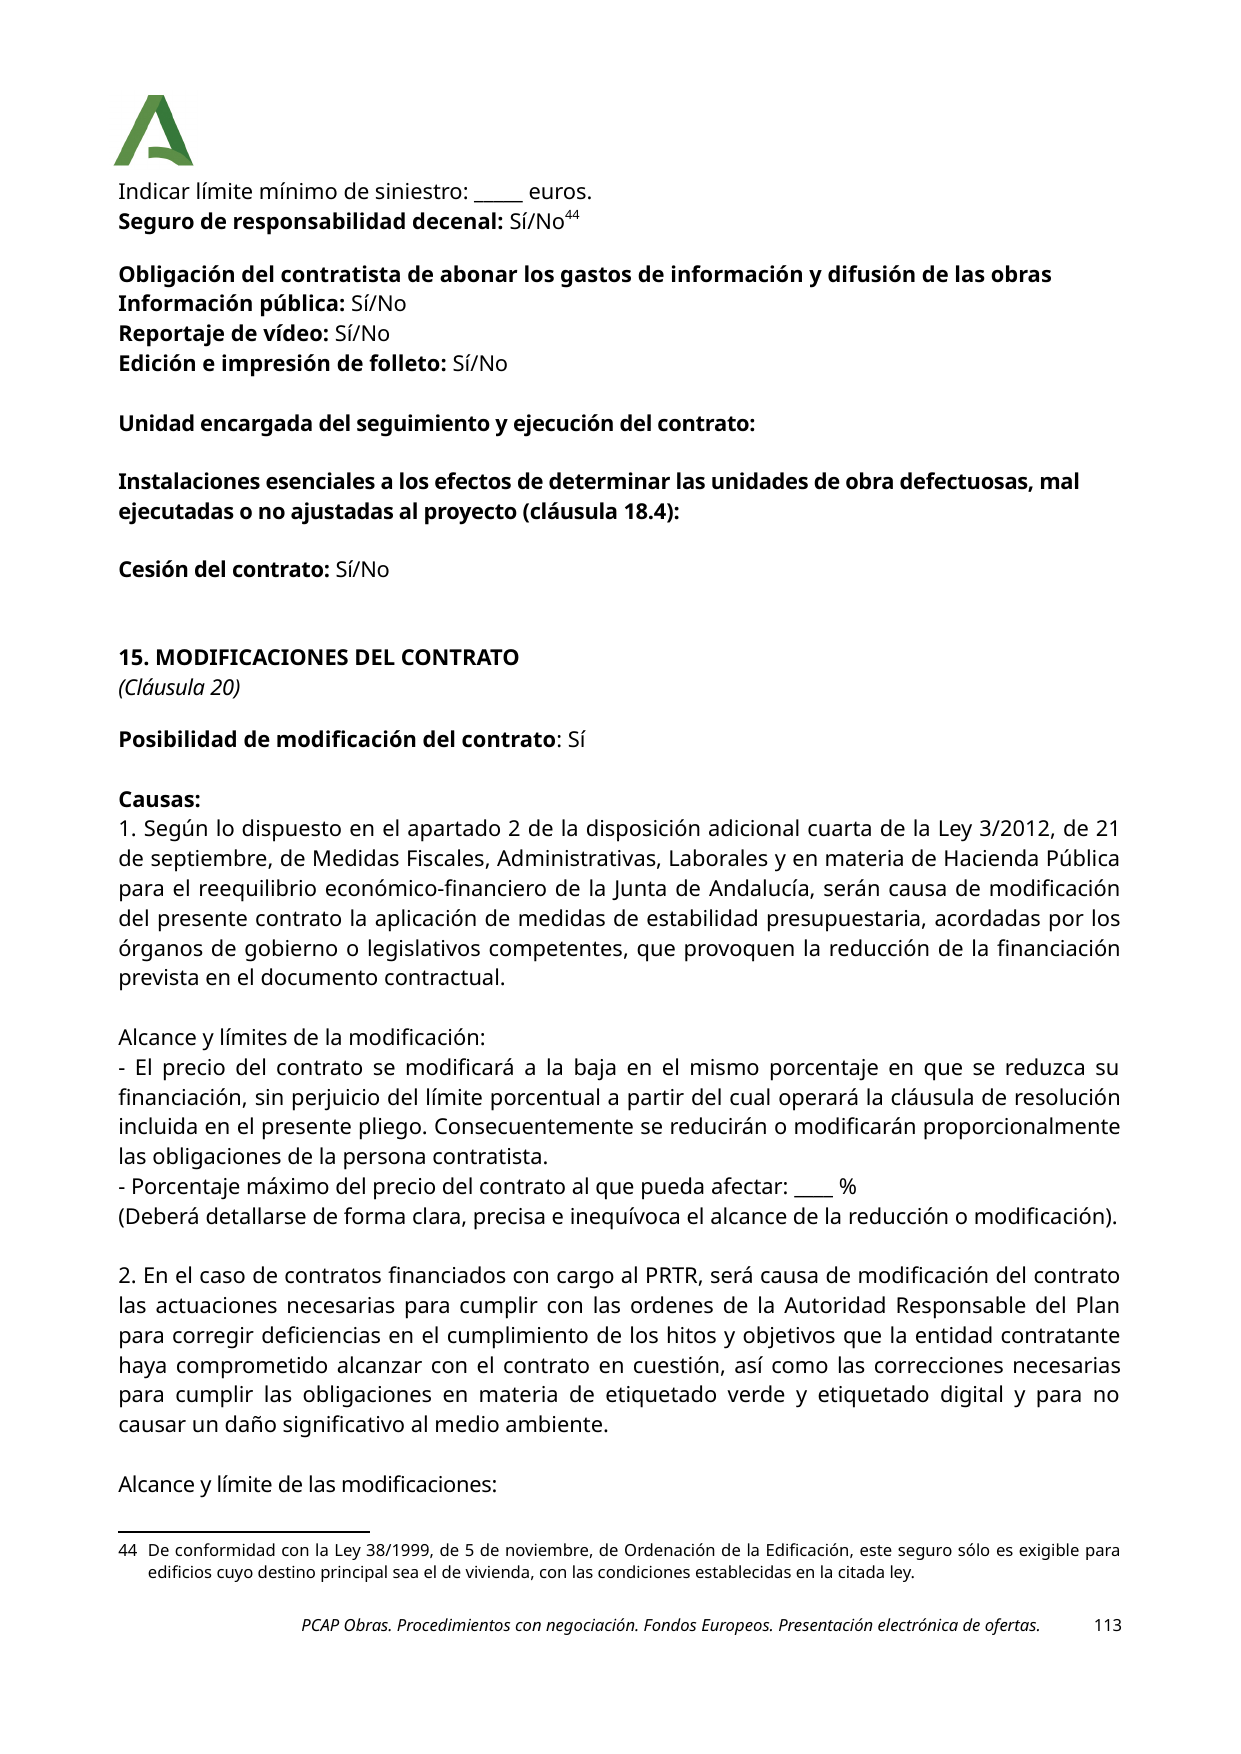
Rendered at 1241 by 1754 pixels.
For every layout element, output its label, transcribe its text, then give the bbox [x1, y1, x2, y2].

text Causas: [118, 784, 1122, 813]
text - Porcentaje máximo del precio del contrato al que pueda afectar: ____ % [118, 1171, 1122, 1201]
text Obligación del contratista de abonar los gastos de información y difusión de las obras [118, 259, 1122, 288]
text (Deberá detallarse de forma clara, precisa e inequívoca el alcance de la reducción o modificación). [118, 1201, 1122, 1231]
picture [109, 90, 198, 170]
text Alcance y límite de las modificaciones: [118, 1469, 1122, 1499]
text Posibilidad de modificación del contrato: Sí [118, 724, 1122, 754]
text Alcance y límites de la modificación: [118, 1022, 1122, 1052]
text Información pública: Sí/No [118, 288, 1122, 318]
text 15. MODIFICACIONES DEL CONTRATO [118, 642, 1122, 672]
text - El precio del contrato se modificará a la baja en el mismo porcentaje en que se reduzca su financiación, sin perjuicio del límite porcentual a partir del cual operará la cláusula de resolución incluida en el presente pliego. Consecuentemente se reducirán o modificarán proporcionalmente las obligaciones de la persona contratista. [118, 1052, 1122, 1171]
text Cesión del contrato: Sí/No [118, 554, 1122, 584]
text 2. En el caso de contratos financiados con cargo al PRTR, será causa de modificación del contrato las actuaciones necesarias para cumplir con las ordenes de la Autoridad Responsable del Plan para corregir deficiencias en el cumplimiento de los hitos y objetivos que la entidad contratante haya comprometido alcanzar con el contrato en cuestión, así como las correcciones necesarias para cumplir las obligaciones en materia de etiquetado verde y etiquetado digital y para no causar un daño significativo al medio ambiente. [118, 1260, 1122, 1439]
text Edición e impresión de folleto: Sí/No [118, 348, 1122, 378]
text Unidad encargada del seguimiento y ejecución del contrato: [118, 408, 1122, 437]
text Seguro de responsabilidad decenal: Sí/No [118, 206, 1122, 236]
text Instalaciones esenciales a los efectos de determinar las unidades de obra defectuosas, mal ejecutadas o no ajustadas al proyecto (cláusula 18.4): [118, 466, 1122, 526]
text (Cláusula 20) [118, 672, 1122, 701]
text De conformidad con la Ley 38/1999, de 5 de noviembre, de Ordenación de la Edificación, este seguro sólo es exigible para edificios cuyo destino principal sea el de vivienda, con las condiciones establecidas en la citada ley. [118, 1538, 1122, 1584]
text 1. Según lo dispuesto en el apartado 2 de la disposición adicional cuarta de la Ley 3/2012, de 21 de septiembre, de Medidas Fiscales, Administrativas, Laborales y en materia de Hacienda Pública para el reequilibrio económico-financiero de la Junta de Andalucía, serán causa de modificación del presente contrato la aplicación de medidas de estabilidad presupuestaria, acordadas por los órganos de gobierno o legislativos competentes, que provoquen la reducción de la financiación prevista en el documento contractual. [118, 813, 1122, 992]
text Reportaje de vídeo: Sí/No [118, 318, 1122, 348]
text Indicar límite mínimo de siniestro: _____ euros. [118, 176, 1122, 206]
